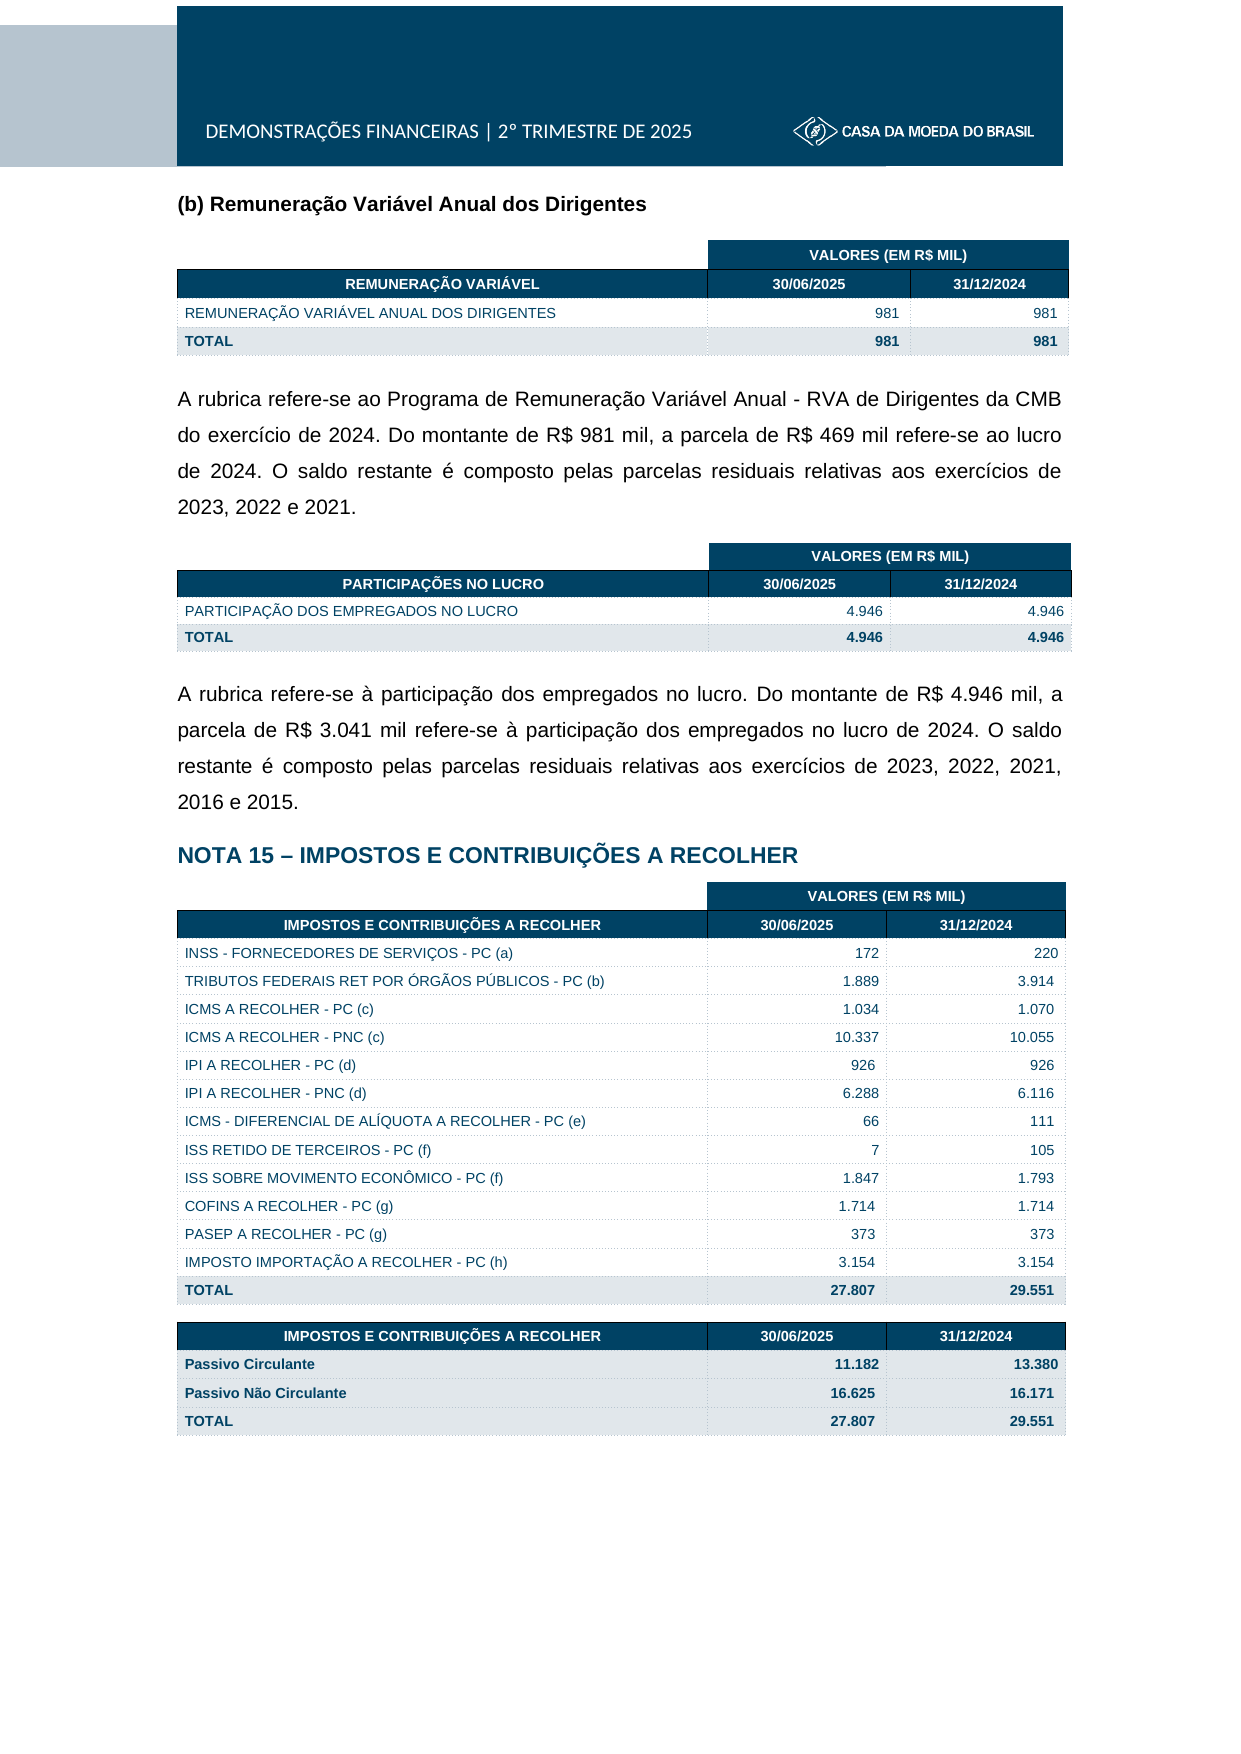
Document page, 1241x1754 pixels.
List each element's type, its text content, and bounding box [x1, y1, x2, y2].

table_cell 1.847 [707, 1163, 886, 1191]
table_cell PARTICIPAÇÕES NO LUCRO [178, 571, 708, 597]
table_cell [177, 1304, 707, 1322]
table_cell IPI A RECOLHER - PC (d) [177, 1051, 707, 1079]
table_cell 31/12/2024 [887, 911, 1065, 938]
table_cell ISS RETIDO DE TERCEIROS - PC (f) [177, 1135, 707, 1163]
table_cell 6.116 [886, 1079, 1066, 1107]
table_cell IMPOSTOS E CONTRIBUIÇÕES A RECOLHER [178, 911, 707, 938]
table_cell 4.946 [709, 624, 890, 651]
table_header VALORES (EM R$ MIL) [709, 543, 1071, 570]
table_cell REMUNERAÇÃO VARIÁVEL ANUAL DOS DIRIGENTES [177, 298, 707, 327]
table_cell 66 [707, 1107, 886, 1135]
table_header [177, 882, 707, 910]
table_header VALORES (EM R$ MIL) [707, 882, 1066, 910]
table_cell TOTAL [177, 1276, 707, 1304]
table_cell 11.182 [707, 1350, 886, 1378]
text A rubrica refere-se à participação dos empregados no lucro. Do montante de R$ 4.946 mil, a parcela de R$ 3.041 mil refere-se à participação dos empregados no lucro de 2024. O saldo restante é composto pelas parcelas residuais relativas aos exercícios de 2023, 2022, 2021, 2016 e 2015. [177, 682, 1063, 814]
table_cell 981 [708, 327, 911, 355]
table_cell 1.714 [886, 1191, 1066, 1219]
table_cell 3.154 [886, 1248, 1066, 1276]
table_cell PASEP A RECOLHER - PC (g) [177, 1219, 707, 1247]
table_cell 29.551 [886, 1407, 1066, 1435]
table_cell 4.946 [709, 597, 890, 624]
table_cell TOTAL [177, 327, 707, 355]
table_cell 31/12/2024 [891, 571, 1071, 597]
table_cell 373 [707, 1219, 886, 1247]
table_cell 981 [911, 327, 1069, 355]
table_cell ISS SOBRE MOVIMENTO ECONÔMICO - PC (f) [177, 1163, 707, 1191]
table_cell 16.625 [707, 1378, 886, 1407]
table_cell 172 [707, 938, 886, 966]
table_cell 3.914 [886, 966, 1066, 994]
table_cell Passivo Circulante [177, 1350, 707, 1378]
table_cell 4.946 [890, 597, 1071, 624]
table_cell 111 [886, 1107, 1066, 1135]
table_cell 16.171 [886, 1378, 1066, 1407]
table_cell 7 [707, 1135, 886, 1163]
table_cell 27.807 [707, 1407, 886, 1435]
table_cell 10.055 [886, 1023, 1066, 1051]
table_cell 981 [911, 298, 1069, 327]
table_header VALORES (EM R$ MIL) [708, 240, 1069, 269]
table_cell 30/06/2025 [708, 911, 886, 938]
table_cell 981 [708, 298, 911, 327]
table_cell 4.946 [890, 624, 1071, 651]
table_cell TOTAL [177, 1407, 707, 1435]
table_cell REMUNERAÇÃO VARIÁVEL [178, 270, 707, 298]
table_cell 926 [707, 1051, 886, 1079]
subtitle NOTA 15 – IMPOSTOS E CONTRIBUIÇÕES A RECOLHER [177, 842, 1063, 869]
table_cell 31/12/2024 [911, 270, 1068, 298]
table_cell 1.034 [707, 994, 886, 1022]
table_cell INSS - FORNECEDORES DE SERVIÇOS - PC (a) [177, 938, 707, 966]
table_cell 31/12/2024 [887, 1323, 1065, 1350]
table_cell TRIBUTOS FEDERAIS RET POR ÓRGÃOS PÚBLICOS - PC (b) [177, 966, 707, 994]
table_cell ICMS A RECOLHER - PC (c) [177, 994, 707, 1022]
table_cell [886, 1304, 1066, 1322]
table_cell 1.070 [886, 994, 1066, 1022]
table_cell PARTICIPAÇÃO DOS EMPREGADOS NO LUCRO [177, 597, 709, 624]
table_cell ICMS A RECOLHER - PNC (c) [177, 1023, 707, 1051]
table_cell IPI A RECOLHER - PNC (d) [177, 1079, 707, 1107]
table_cell IMPOSTO IMPORTAÇÃO A RECOLHER - PC (h) [177, 1248, 707, 1276]
table_cell 220 [886, 938, 1066, 966]
table_cell 30/06/2025 [709, 571, 890, 597]
table_cell 3.154 [707, 1248, 886, 1276]
table_cell 30/06/2025 [708, 270, 910, 298]
table_header [177, 240, 707, 269]
table_cell 1.714 [707, 1191, 886, 1219]
table_cell 27.807 [707, 1276, 886, 1304]
table_cell 29.551 [886, 1276, 1066, 1304]
table_cell ICMS - DIFERENCIAL DE ALÍQUOTA A RECOLHER - PC (e) [177, 1107, 707, 1135]
table_cell 105 [886, 1135, 1066, 1163]
table_cell Passivo Não Circulante [177, 1378, 707, 1407]
table_cell 13.380 [886, 1350, 1066, 1378]
table_cell 373 [886, 1219, 1066, 1247]
table_header [177, 543, 709, 570]
table_cell 1.889 [707, 966, 886, 994]
table_cell TOTAL [177, 624, 709, 651]
table_cell 10.337 [707, 1023, 886, 1051]
table_cell [707, 1304, 886, 1322]
table_cell 1.793 [886, 1163, 1066, 1191]
table_cell 6.288 [707, 1079, 886, 1107]
text (b) Remuneração Variável Anual dos Dirigentes [177, 192, 1063, 216]
table_cell IMPOSTOS E CONTRIBUIÇÕES A RECOLHER [178, 1323, 707, 1350]
text A rubrica refere-se ao Programa de Remuneração Variável Anual - RVA de Dirigentes da CMB do exercício de 2024. Do montante de R$ 981 mil, a parcela de R$ 469 mil refere-se ao lucro de 2024. O saldo restante é composto pelas parcelas residuais relativas aos exercícios de 2023, 2022 e 2021. [177, 387, 1063, 518]
table_cell 926 [886, 1051, 1066, 1079]
table_cell 30/06/2025 [708, 1323, 886, 1350]
table_cell COFINS A RECOLHER - PC (g) [177, 1191, 707, 1219]
